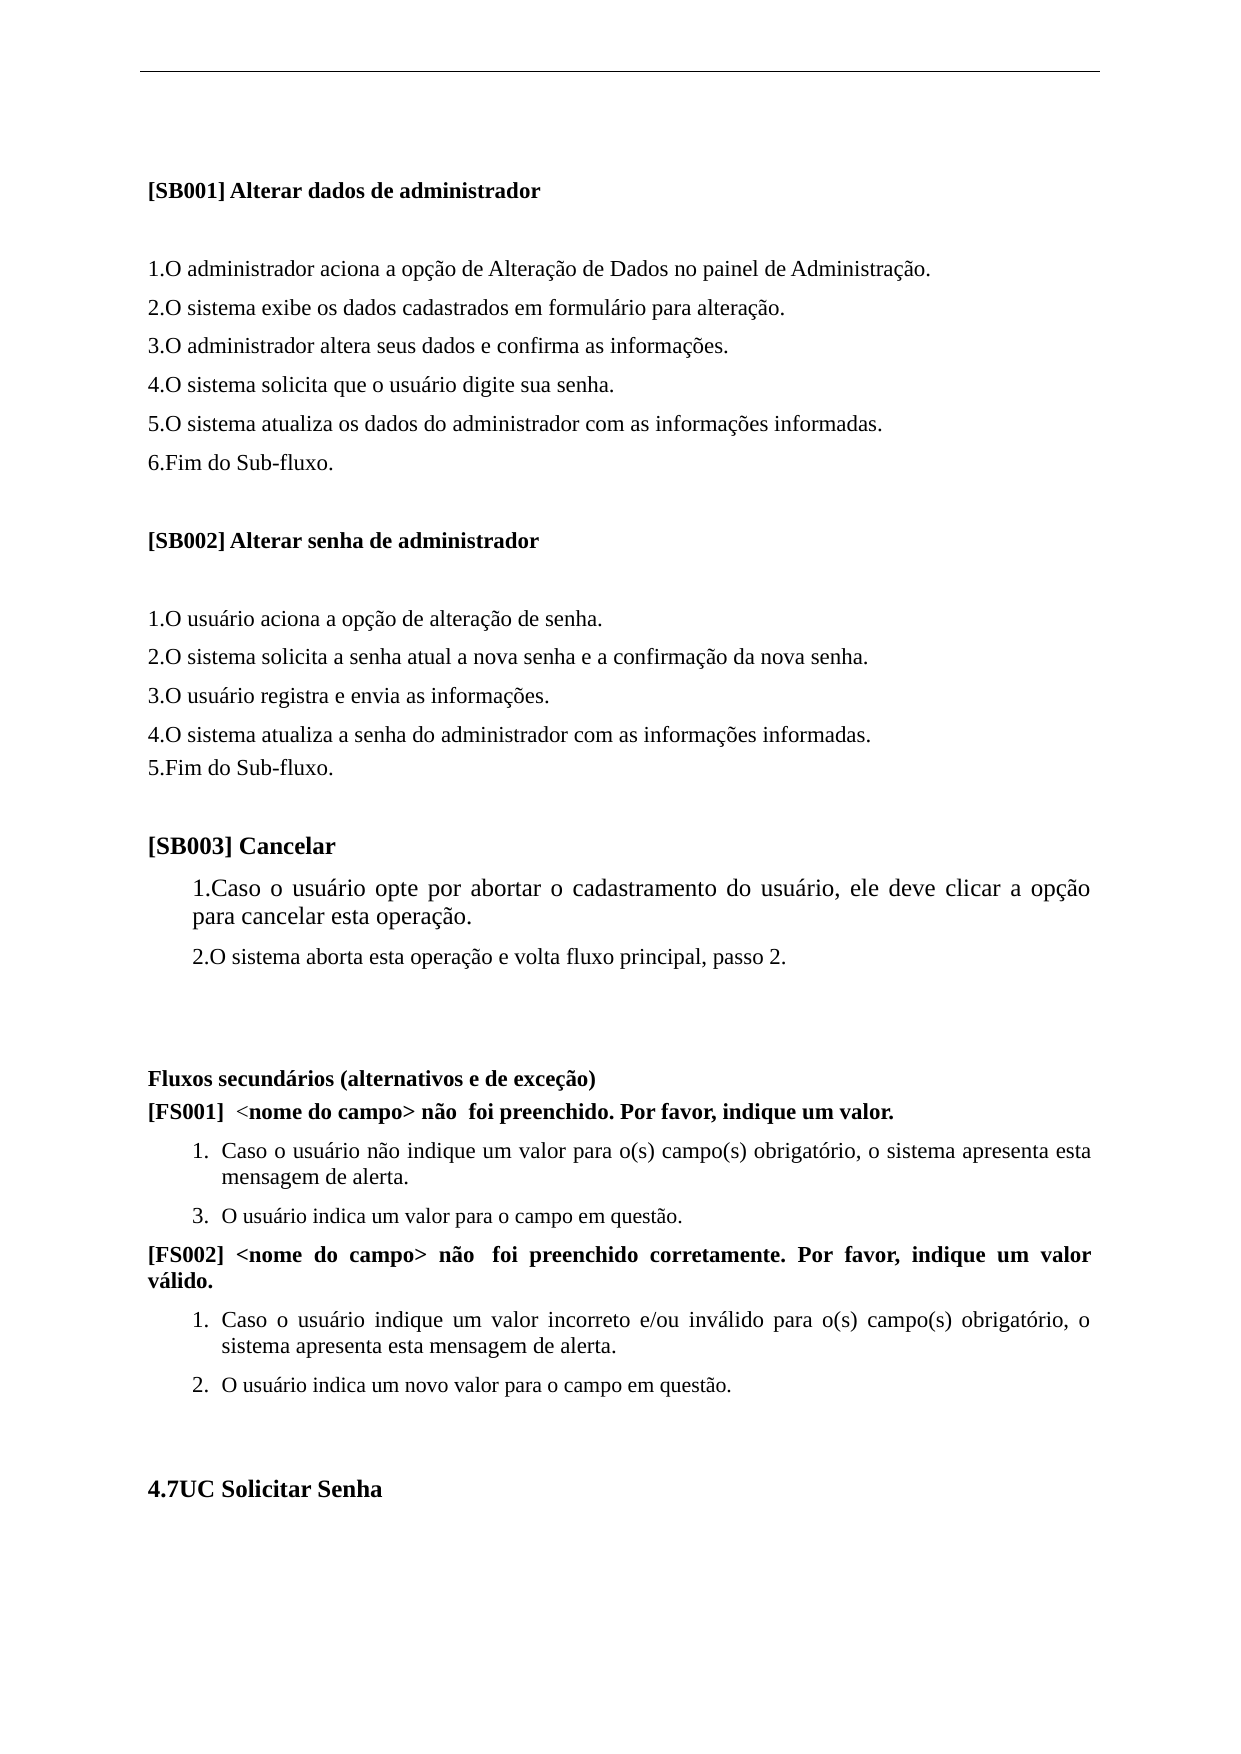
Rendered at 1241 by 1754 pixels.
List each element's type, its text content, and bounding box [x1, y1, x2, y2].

list O usuário aciona a opção de alteração de senha. [148, 604, 1092, 631]
list O usuário indica um novo valor para o campo em questão. [192, 1371, 1092, 1398]
text [FS001] <nome do campo> não foi preenchido. Por favor, indique um valor. [148, 1098, 1092, 1124]
text [SB002] Alterar senha de administrador [148, 527, 1092, 553]
list O usuário indica um valor para o campo em questão. [192, 1202, 1092, 1228]
list Fim do Sub-fluxo. [148, 449, 1092, 476]
list Fim do Sub-fluxo. [148, 754, 1092, 780]
text [SB001] Alterar dados de administrador [148, 177, 1092, 203]
subtitle UC Solicitar Senha [148, 1474, 1092, 1503]
list O sistema atualiza a senha do administrador com as informações informadas. [148, 721, 1092, 747]
list Caso o usuário indique um valor incorreto e/ou inválido para o(s) campo(s) obrigatório, o sistema apresenta esta mensagem de alerta. [192, 1306, 1092, 1359]
list Caso o usuário não indique um valor para o(s) campo(s) obrigatório, o sistema apresenta esta mensagem de alerta. [192, 1137, 1092, 1190]
list O administrador altera seus dados e confirma as informações. [148, 333, 1092, 359]
text [FS002] <nome do campo> não foi preenchido corretamente. Por favor, indique um valor válido. [148, 1241, 1092, 1294]
list O sistema exibe os dados cadastrados em formulário para alteração. [148, 294, 1092, 320]
list O administrador aciona a opção de Alteração de Dados no painel de Administração. [148, 255, 1092, 281]
list Caso o usuário opte por abortar o cadastramento do usuário, ele deve clicar a opção para cancelar esta operação. [192, 873, 1092, 930]
list O usuário registra e envia as informações. [148, 682, 1092, 709]
text [SB003] Cancelar [148, 831, 1092, 860]
list O sistema aborta esta operação e volta fluxo principal, passo 2. [192, 943, 1092, 969]
list O sistema atualiza os dados do administrador com as informações informadas. [148, 410, 1092, 437]
text Fluxos secundários (alternativos e de exceção) [148, 1066, 1092, 1092]
list O sistema solicita que o usuário digite sua senha. [148, 371, 1092, 398]
list O sistema solicita a senha atual a nova senha e a confirmação da nova senha. [148, 643, 1092, 670]
